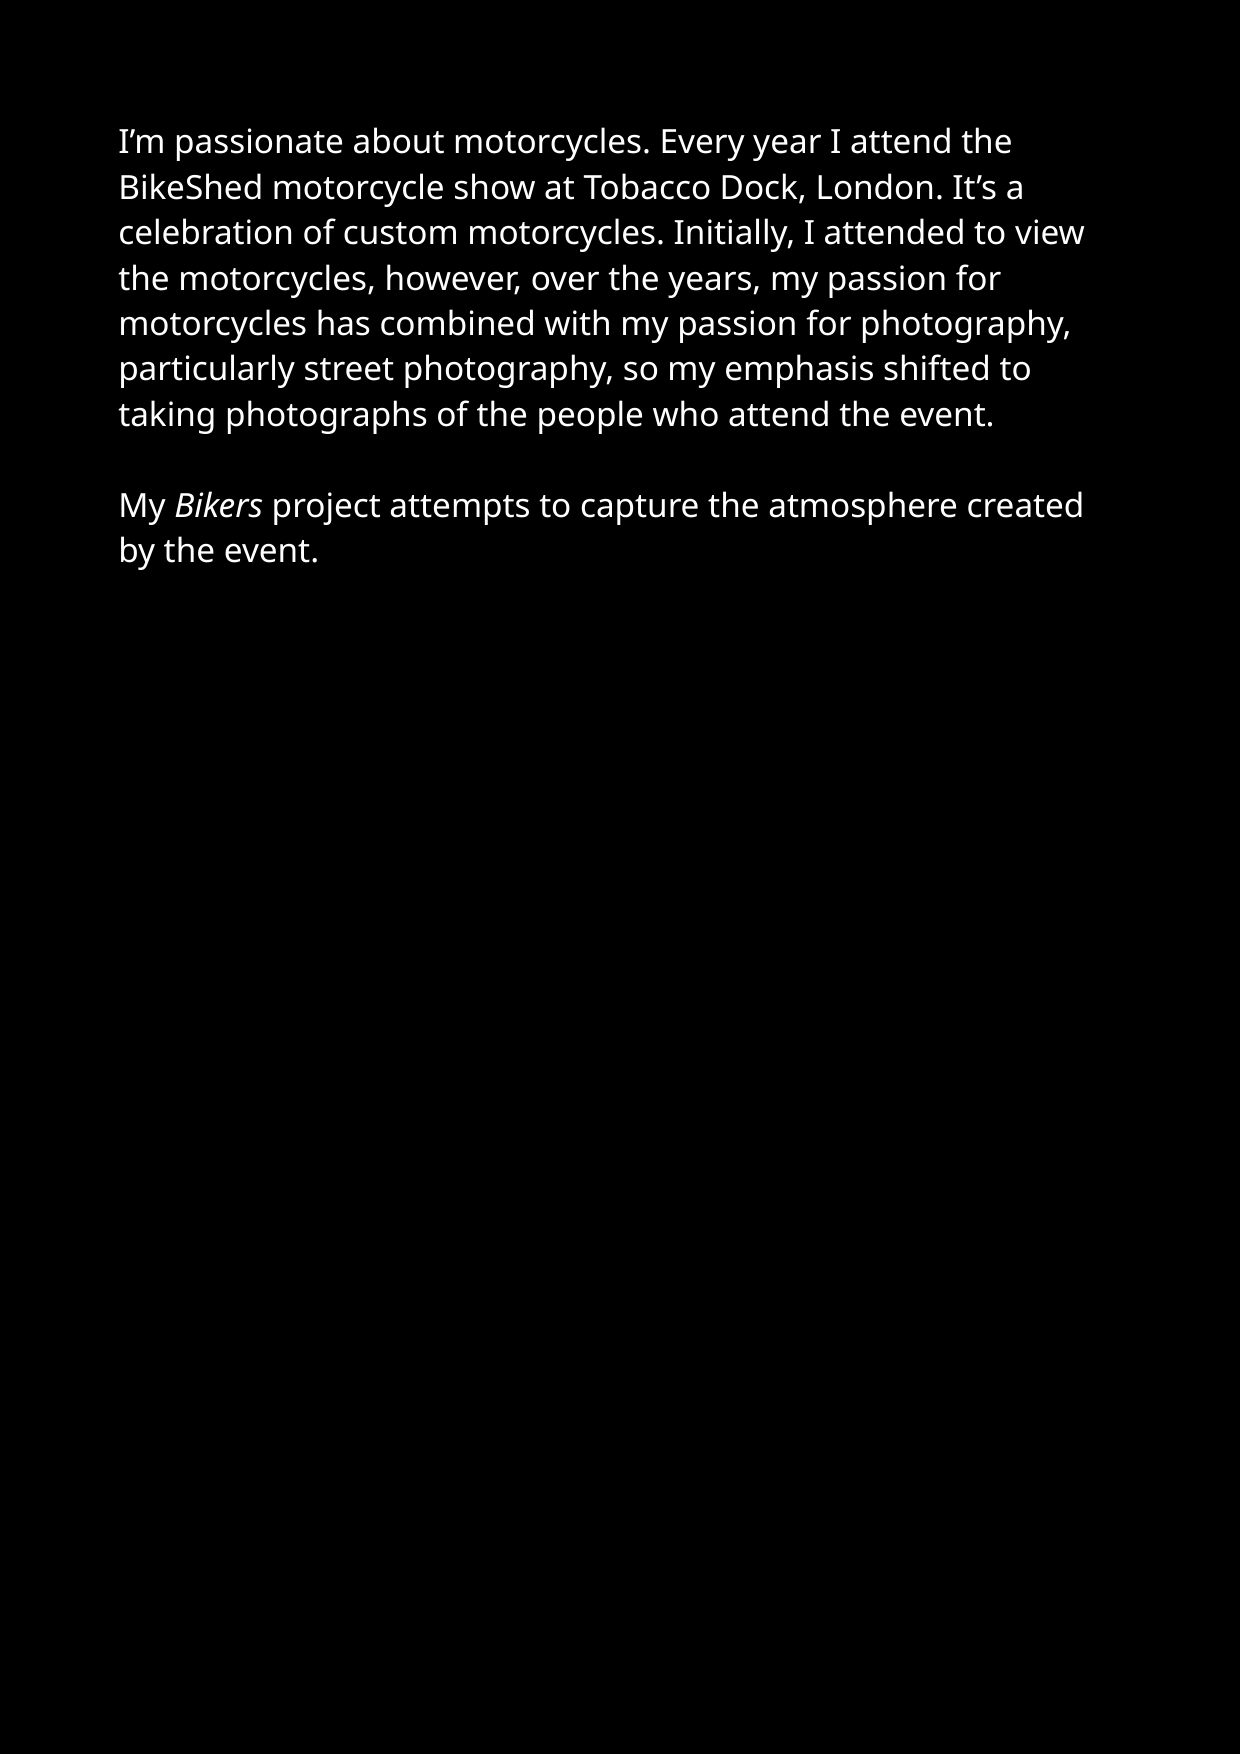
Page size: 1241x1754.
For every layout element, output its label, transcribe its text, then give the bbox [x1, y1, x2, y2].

text I’m passionate about motorcycles. Every year I attend the BikeShed motorcycle show at Tobacco Dock, London. It’s a celebration of custom motorcycles. Initially, I attended to view the motorcycles, however, over the years, my passion for motorcycles has combined with my passion for photography, particularly street photography, so my emphasis shifted to taking photographs of the people who attend the event. [118, 118, 1122, 436]
text My Bikers project attempts to capture the atmosphere created by the event. [118, 481, 1122, 572]
